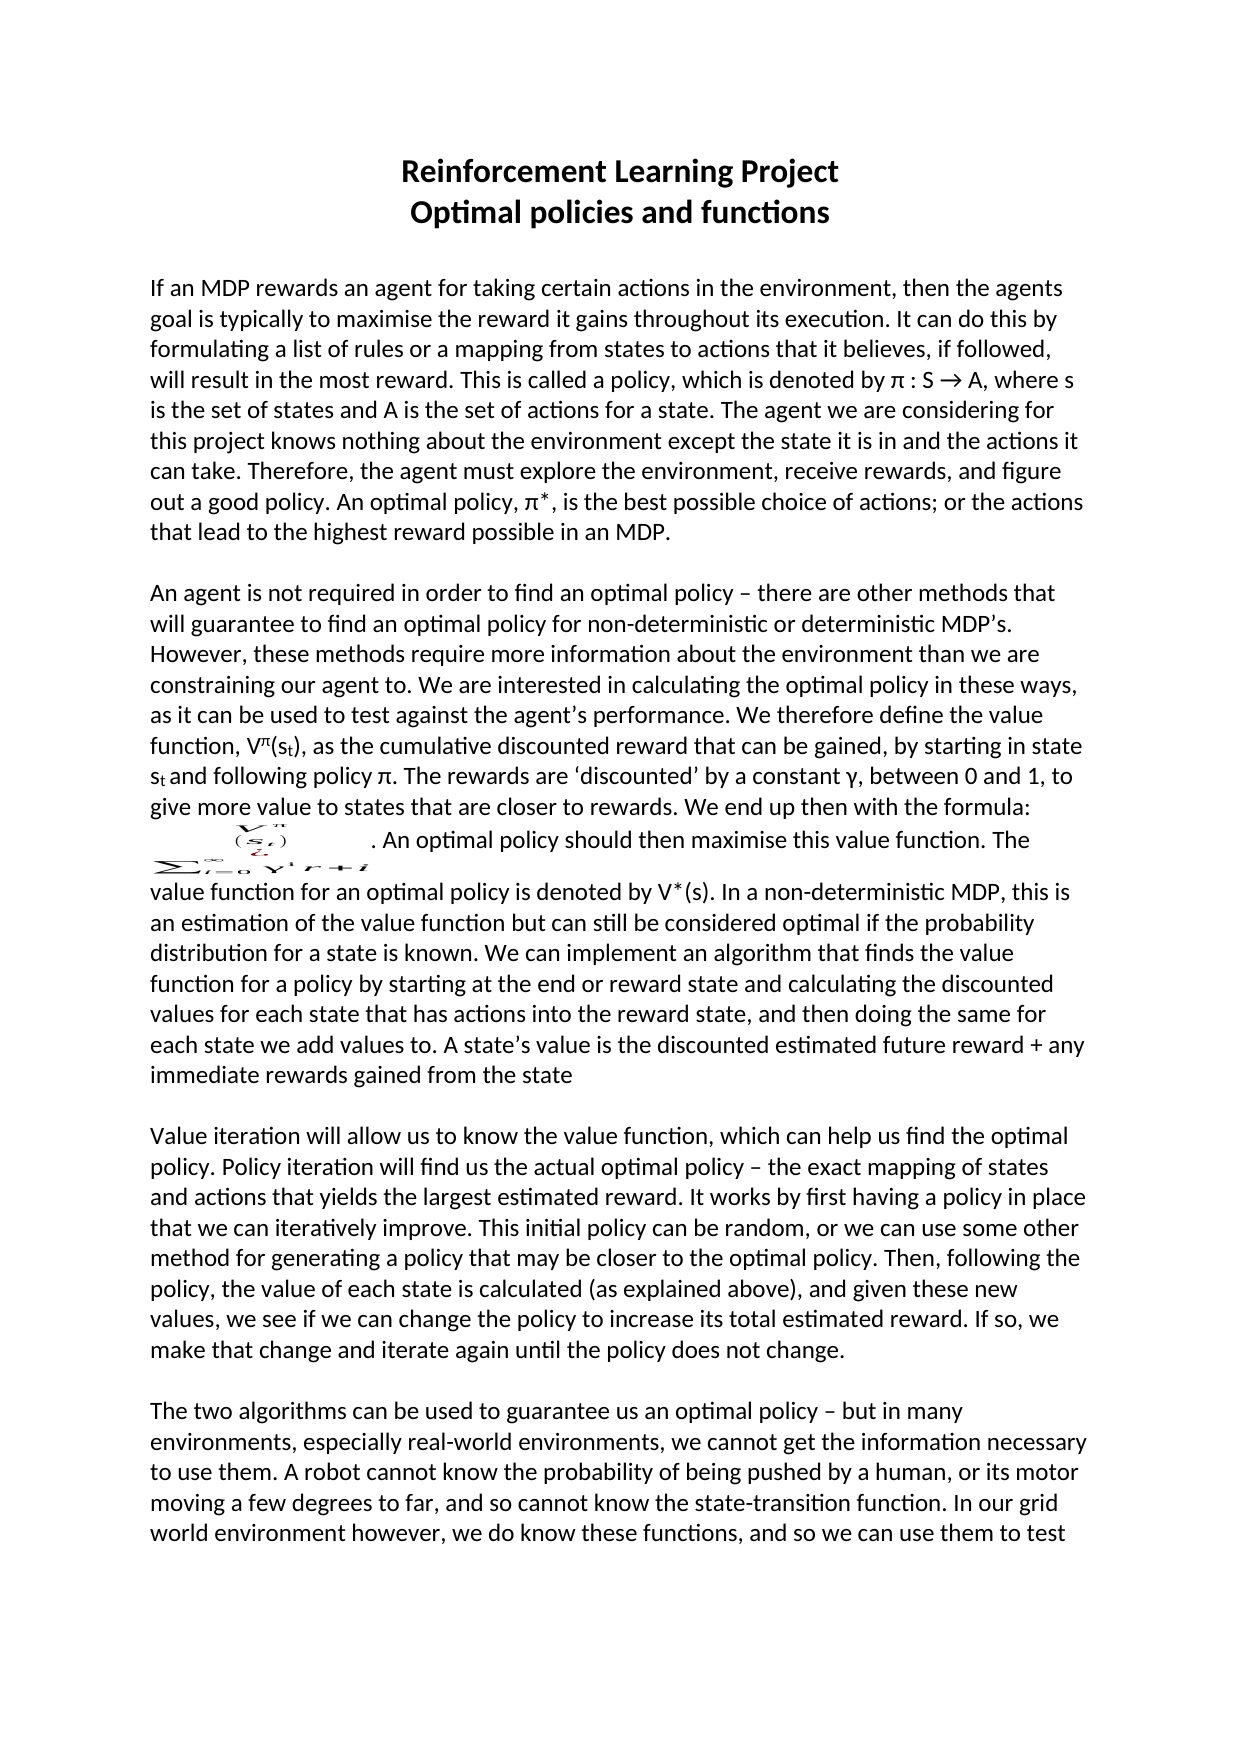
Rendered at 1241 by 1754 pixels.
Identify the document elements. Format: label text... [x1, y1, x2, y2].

text Reinforcement Learning Project [150, 150, 1090, 191]
text If an MDP rewards an agent for taking certain actions in the environment, then the agents goal is typically to maximise the reward it gains throughout its execution. It can do this by formulating a list of rules or a mapping from states to actions that it believes, if followed, will result in the most reward. This is called a policy, which is denoted by π : S → A, where s is the set of states and A is the set of actions for a state. The agent we are considering for this project knows nothing about the environment except the state it is in and the actions it can take. Therefore, the agent must explore the environment, receive rewards, and figure out a good policy. An optimal policy, π*, is the best possible choice of actions; or the actions that lead to the highest reward possible in an MDP. [150, 272, 1090, 547]
text Optimal policies and functions [150, 191, 1090, 231]
text The two algorithms can be used to guarantee us an optimal policy – but in many environments, especially real-world environments, we cannot get the information necessary to use them. A robot cannot know the probability of being pushed by a human, or its motor moving a few degrees to far, and so cannot know the state-transition function. In our grid world environment however, we do know these functions, and so we can use them to test [150, 1395, 1090, 1548]
text Value iteration will allow us to know the value function, which can help us find the optimal policy. Policy iteration will find us the actual optimal policy – the exact mapping of states and actions that yields the largest estimated reward. It works by first having a policy in place that we can iteratively improve. This initial policy can be random, or we can use some other method for generating a policy that may be closer to the optimal policy. Then, following the policy, the value of each state is calculated (as explained above), and given these new values, we see if we can change the policy to increase its total estimated reward. If so, we make that change and iterate again until the policy does not change. [150, 1120, 1090, 1364]
text An agent is not required in order to find an optimal policy – there are other methods that will guarantee to find an optimal policy for non-deterministic or deterministic MDP’s. However, these methods require more information about the environment than we are constraining our agent to. We are interested in calculating the optimal policy in these ways, as it can be used to test against the agent’s performance. We therefore define the value function, Vπ(st), as the cumulative discounted reward that can be gained, by starting in state s­t and following policy π. The rewards are ‘discounted’ by a constant γ, between 0 and 1, to give more value to states that are closer to rewards. We end up then with the formula: . An optimal policy should then maximise this value function. The value function for an optimal policy is denoted by V*(s). In a non-deterministic MDP, this is an estimation of the value function but can still be considered optimal if the probability distribution for a state is known. We can implement an algorithm that finds the value function for a policy by starting at the end or reward state and calculating the discounted values for each state that has actions into the reward state, and then doing the same for each state we add values to. A state’s value is the discounted estimated future reward + any immediate rewards gained from the state [150, 577, 1090, 1090]
